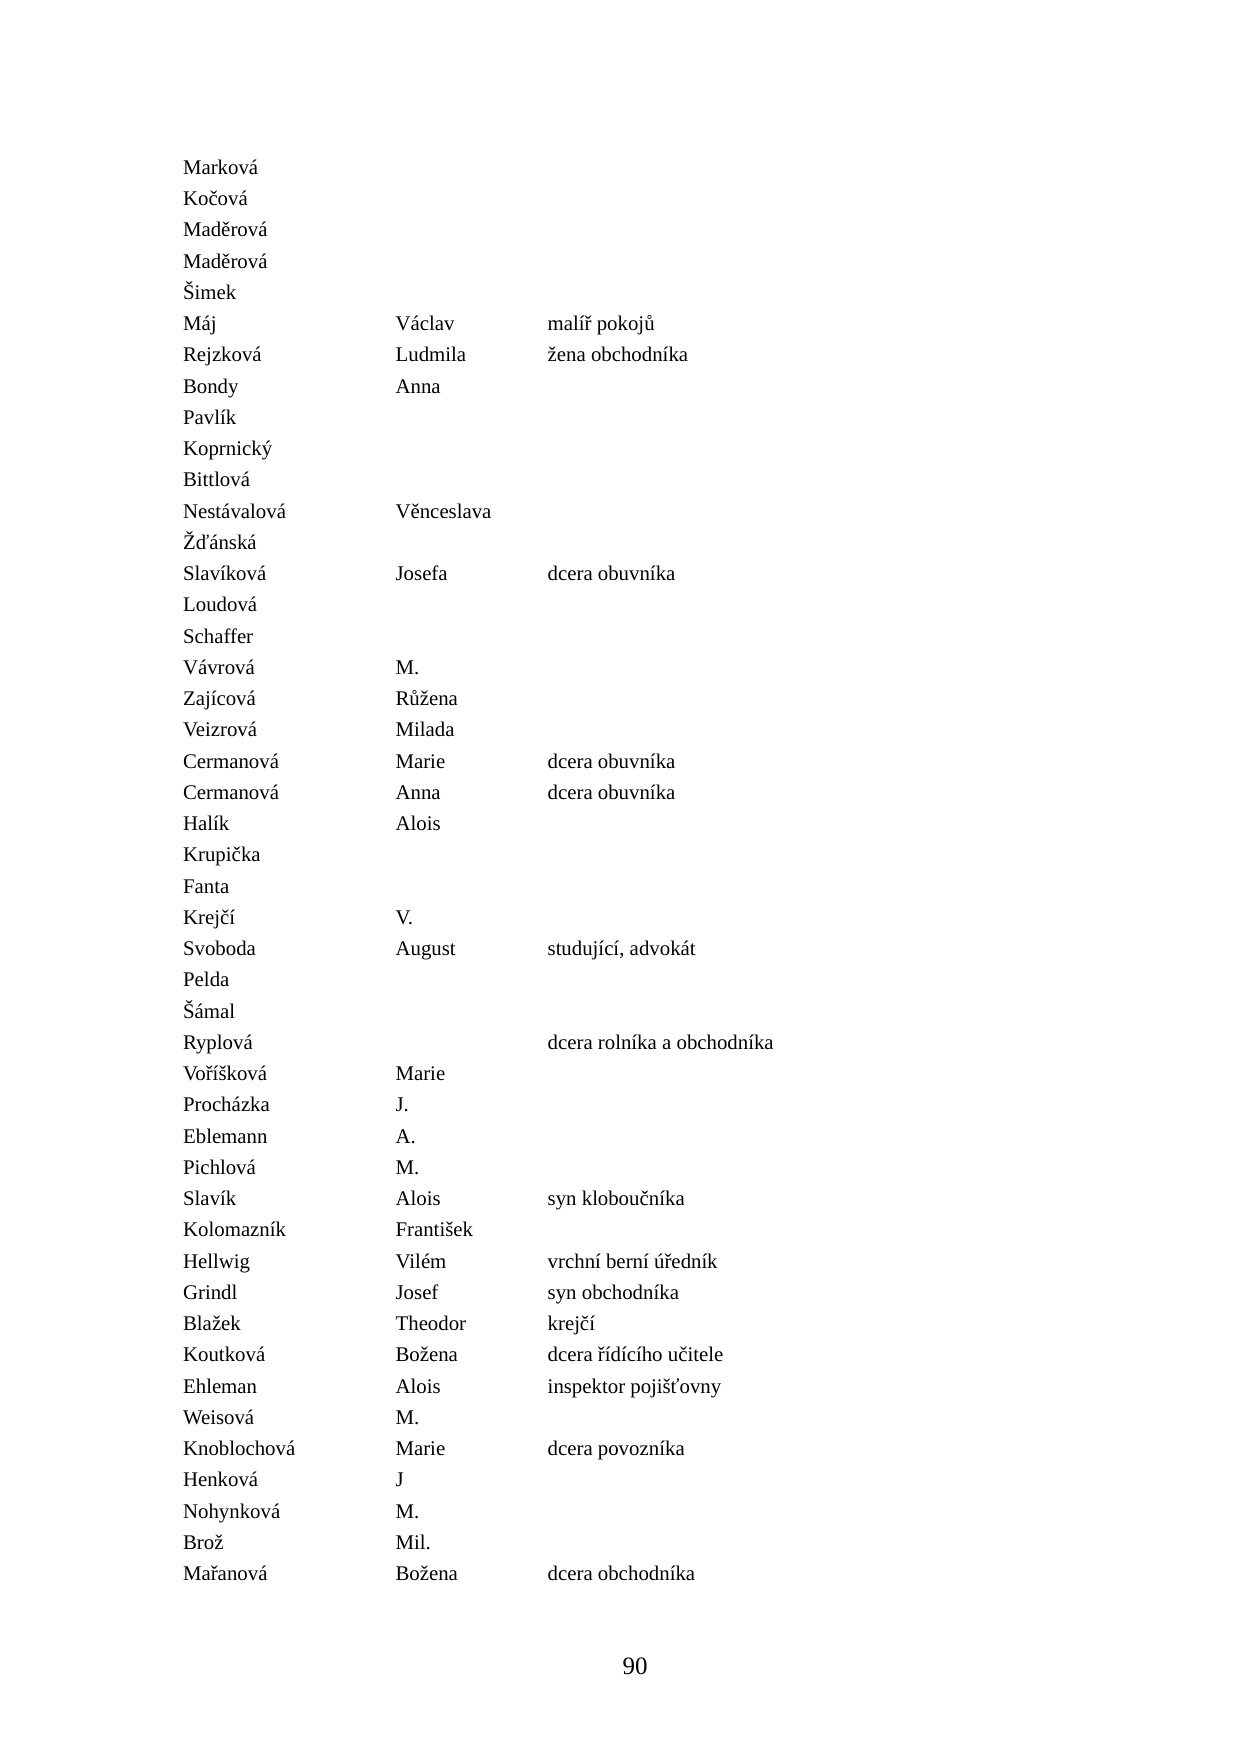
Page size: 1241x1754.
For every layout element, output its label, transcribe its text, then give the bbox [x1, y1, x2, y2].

table_cell [388, 241, 540, 273]
table_cell [388, 523, 540, 554]
table_cell Vávrová [176, 648, 388, 679]
table_cell [540, 179, 994, 210]
table_cell Hellwig [176, 1241, 388, 1273]
table_cell dcera povozníka [540, 1429, 994, 1460]
table_cell Rejzková [176, 335, 388, 366]
table_cell Šámal [176, 991, 388, 1023]
table_cell Bondy [176, 366, 388, 398]
table_cell [540, 898, 994, 929]
table_cell [540, 835, 994, 866]
table_cell [388, 991, 540, 1023]
table_cell Fanta [176, 866, 388, 898]
table_cell Slavík [176, 1179, 388, 1210]
table_cell Brož [176, 1523, 388, 1554]
table_cell Krejčí [176, 898, 388, 929]
table_cell [388, 460, 540, 491]
table_cell Anna [388, 773, 540, 804]
table_cell dcera obuvníka [540, 773, 994, 804]
table_cell V. [388, 898, 540, 929]
table_cell [540, 366, 994, 398]
table_cell Knoblochová [176, 1429, 388, 1460]
table_cell Mařanová [176, 1554, 388, 1585]
table_cell Maděrová [176, 241, 388, 273]
table_cell Ehleman [176, 1366, 388, 1398]
table_cell Václav [388, 304, 540, 335]
table_cell [388, 179, 540, 210]
table_cell Halík [176, 804, 388, 835]
table_cell [540, 991, 994, 1023]
table_cell Cermanová [176, 741, 388, 773]
table_cell malíř pokojů [540, 304, 994, 335]
table_cell Ludmila [388, 335, 540, 366]
table_cell Máj [176, 304, 388, 335]
table_cell [540, 616, 994, 648]
table_cell [540, 1523, 994, 1554]
table_cell dcera řídícího učitele [540, 1335, 994, 1366]
table_cell syn obchodníka [540, 1273, 994, 1304]
table_cell Růžena [388, 679, 540, 710]
table_cell [540, 148, 994, 179]
table_cell Božena [388, 1335, 540, 1366]
table_cell Marie [388, 741, 540, 773]
table_cell Pelda [176, 960, 388, 991]
table_cell Koutková [176, 1335, 388, 1366]
table_cell [388, 429, 540, 460]
table_cell Grindl [176, 1273, 388, 1304]
table_cell studující, advokát [540, 929, 994, 960]
table_cell Milada [388, 710, 540, 741]
table_cell Ryplová [176, 1023, 388, 1054]
table_cell Slavíková [176, 554, 388, 585]
table_cell Josefa [388, 554, 540, 585]
table_cell Pichlová [176, 1148, 388, 1179]
table_cell [388, 960, 540, 991]
table_cell [388, 835, 540, 866]
table_cell [540, 1491, 994, 1523]
table_cell [540, 1085, 994, 1116]
table_cell [388, 148, 540, 179]
table_cell [540, 1116, 994, 1148]
table_cell Alois [388, 1179, 540, 1210]
table_cell [540, 1460, 994, 1491]
table_cell syn kloboučníka [540, 1179, 994, 1210]
table_cell Žďánská [176, 523, 388, 554]
table_cell M. [388, 1148, 540, 1179]
table_cell Nohynková [176, 1491, 388, 1523]
table_cell Procházka [176, 1085, 388, 1116]
table_cell [540, 804, 994, 835]
table_cell Schaffer [176, 616, 388, 648]
table_cell Nestávalová [176, 491, 388, 523]
table_cell [540, 585, 994, 616]
table_cell Kočová [176, 179, 388, 210]
table_cell Krupička [176, 835, 388, 866]
table_cell Šimek [176, 273, 388, 304]
table_cell [388, 585, 540, 616]
table_cell Loudová [176, 585, 388, 616]
table_cell Božena [388, 1554, 540, 1585]
table_cell [540, 460, 994, 491]
table_cell Cermanová [176, 773, 388, 804]
table_cell [540, 273, 994, 304]
table_cell krejčí [540, 1304, 994, 1335]
table_cell [540, 710, 994, 741]
table_cell Bittlová [176, 460, 388, 491]
table_cell [388, 1023, 540, 1054]
table_cell Mil. [388, 1523, 540, 1554]
table_cell Vilém [388, 1241, 540, 1273]
table_cell Henková [176, 1460, 388, 1491]
table_cell Věnceslava [388, 491, 540, 523]
table_cell J [388, 1460, 540, 1491]
table_cell Zajícová [176, 679, 388, 710]
table_cell [540, 1210, 994, 1241]
table_cell [540, 648, 994, 679]
table_cell [540, 210, 994, 241]
table_cell [540, 429, 994, 460]
table_cell Alois [388, 804, 540, 835]
table_cell Maděrová [176, 210, 388, 241]
table_cell vrchní berní úředník [540, 1241, 994, 1273]
table_cell Theodor [388, 1304, 540, 1335]
table_cell [540, 866, 994, 898]
table_cell Marková [176, 148, 388, 179]
table_cell [388, 616, 540, 648]
table_cell [540, 398, 994, 429]
table_cell Voříšková [176, 1054, 388, 1085]
table_cell Koprnický [176, 429, 388, 460]
table_cell [540, 1398, 994, 1429]
table_cell Blažek [176, 1304, 388, 1335]
table_cell Marie [388, 1429, 540, 1460]
table_cell M. [388, 648, 540, 679]
table_cell M. [388, 1398, 540, 1429]
table_cell dcera obchodníka [540, 1554, 994, 1585]
table_cell Weisová [176, 1398, 388, 1429]
table_cell inspektor pojišťovny [540, 1366, 994, 1398]
table_cell Pavlík [176, 398, 388, 429]
table_cell [540, 491, 994, 523]
table_cell Alois [388, 1366, 540, 1398]
table_cell [388, 866, 540, 898]
table_cell Marie [388, 1054, 540, 1085]
table_cell M. [388, 1491, 540, 1523]
table_cell [540, 960, 994, 991]
table_cell Josef [388, 1273, 540, 1304]
table_cell [540, 241, 994, 273]
table_cell [540, 679, 994, 710]
table_cell Eblemann [176, 1116, 388, 1148]
table_cell A. [388, 1116, 540, 1148]
table_cell [540, 523, 994, 554]
table_cell [388, 398, 540, 429]
table_cell Anna [388, 366, 540, 398]
table_cell žena obchodníka [540, 335, 994, 366]
table_cell Veizrová [176, 710, 388, 741]
table_cell [540, 1054, 994, 1085]
table_cell August [388, 929, 540, 960]
table_cell [388, 210, 540, 241]
table_cell dcera obuvníka [540, 554, 994, 585]
table_cell František [388, 1210, 540, 1241]
table_cell [540, 1148, 994, 1179]
table_cell Svoboda [176, 929, 388, 960]
table_cell dcera obuvníka [540, 741, 994, 773]
table_cell Kolomazník [176, 1210, 388, 1241]
table_cell [388, 273, 540, 304]
table_cell dcera rolníka a obchodníka [540, 1023, 994, 1054]
table_cell J. [388, 1085, 540, 1116]
